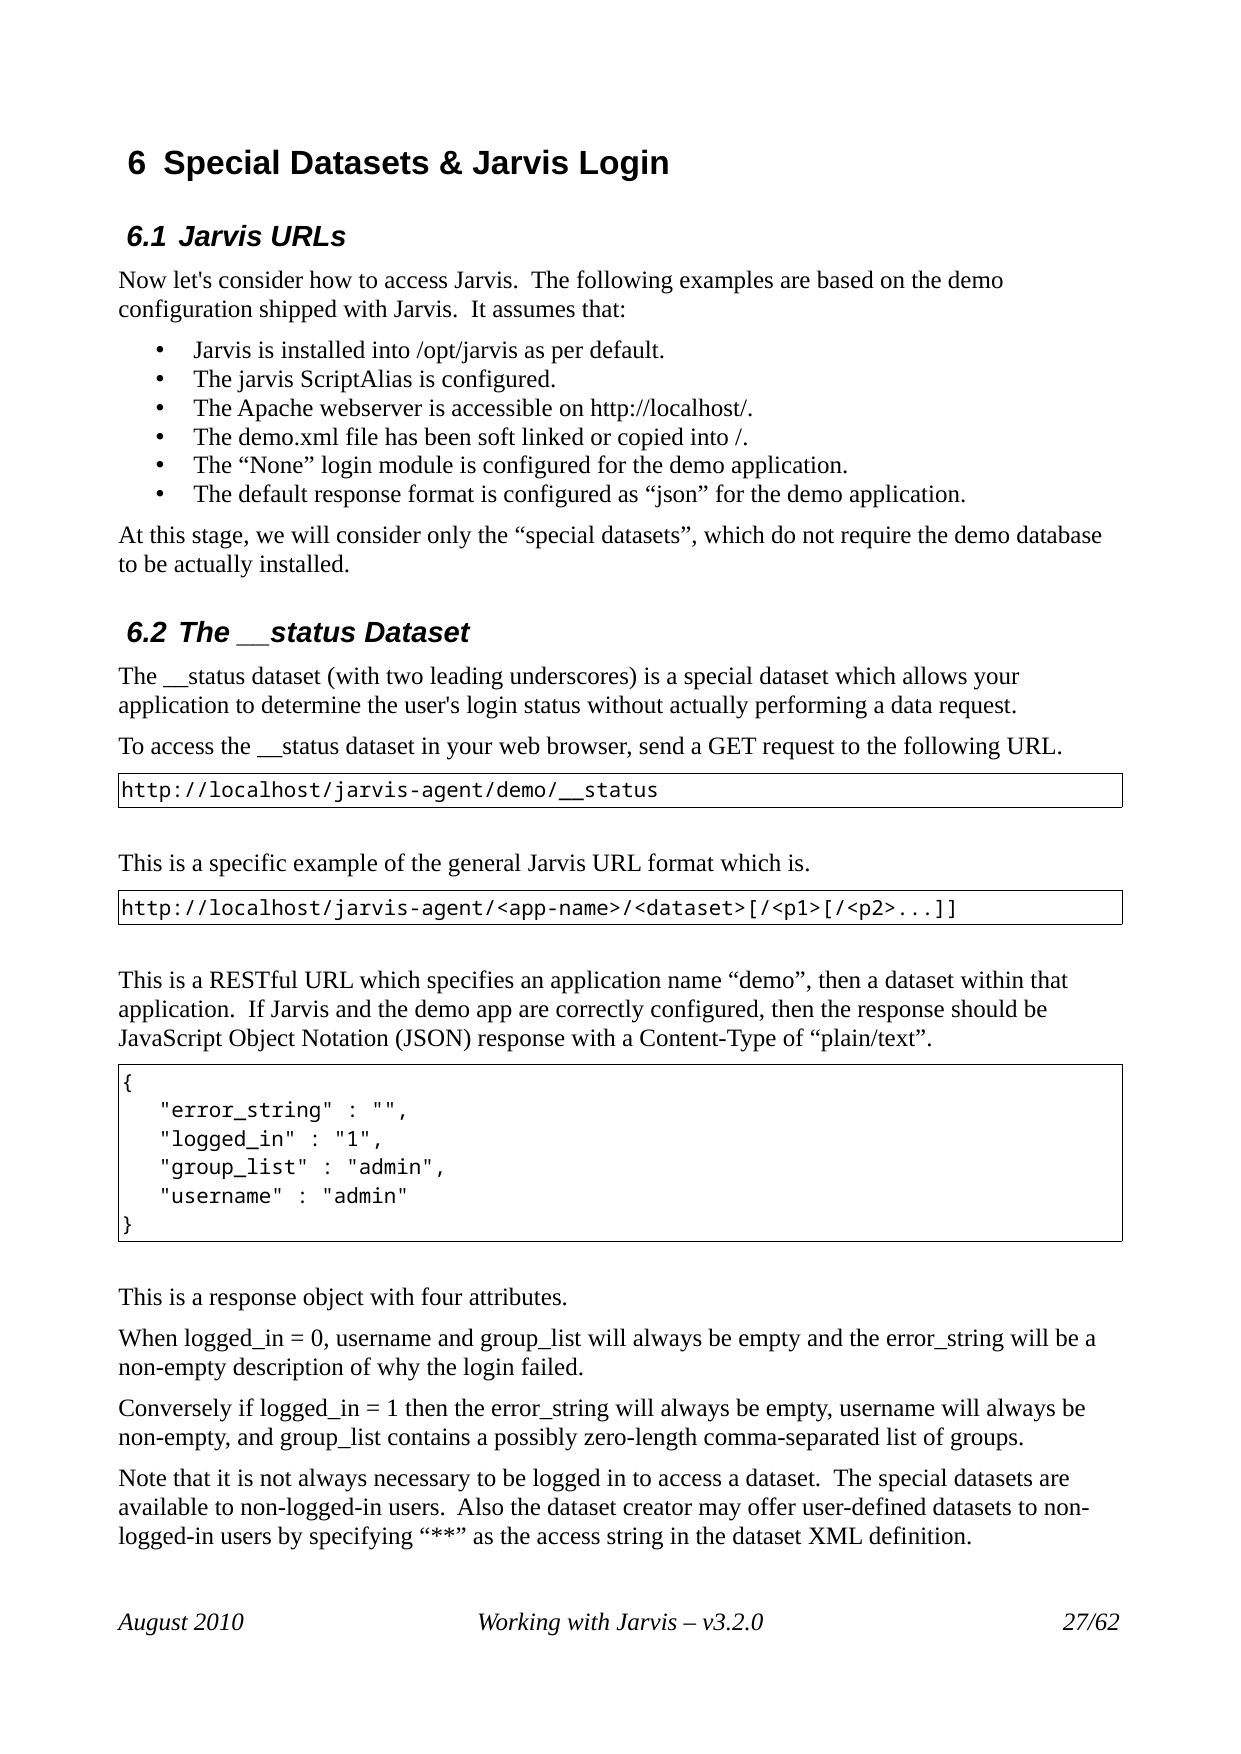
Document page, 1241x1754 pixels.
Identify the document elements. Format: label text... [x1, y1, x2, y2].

text Note that it is not always necessary to be logged in to access a dataset. The special datasets are available to non-logged-in users. Also the dataset creator may offer user-defined datasets to non-logged-in users by specifying “**” as the access string in the dataset XML definition. [118, 1463, 1122, 1549]
subtitle Special Datasets & Jarvis Login [118, 143, 1122, 182]
text When logged_in = 0, username and group_list will always be empty and the error_string will be a non-empty description of why the login failed. [118, 1323, 1122, 1381]
text Conversely if logged_in = 1 then the error_string will always be empty, username will always be non-empty, and group_list contains a possibly zero-length comma-separated list of groups. [118, 1393, 1122, 1451]
list The Apache webserver is accessible on http://localhost/. [156, 393, 1122, 422]
text { [119, 1065, 1122, 1092]
text The __status dataset (with two leading underscores) is a special dataset which allows your application to determine the user's login status without actually performing a data request. [118, 661, 1122, 719]
text At this stage, we will consider only the “special datasets”, which do not require the demo database to be actually installed. [118, 520, 1122, 578]
list The demo.xml file has been soft linked or copied into /. [156, 422, 1122, 450]
list The default response format is configured as “json” for the demo application. [156, 479, 1122, 508]
list The “None” login module is configured for the demo application. [156, 450, 1122, 479]
list Jarvis is installed into /opt/jarvis as per default. [156, 335, 1122, 364]
text This is a specific example of the general Jarvis URL format which is. [118, 848, 1122, 877]
text This is a RESTful URL which specifies an application name “demo”, then a dataset within that application. If Jarvis and the demo app are correctly configured, then the response should be JavaScript Object Notation (JSON) response with a Content-Type of “plain/text”. [118, 965, 1122, 1052]
text To access the __status dataset in your web browser, send a GET request to the following URL. [118, 731, 1122, 760]
text "logged_in" : "1", [119, 1121, 1122, 1149]
text http://localhost/jarvis-agent/<app-name>/<dataset>[/<p1>[/<p2>...]] [119, 891, 1122, 924]
text "group_list" : "admin", [119, 1149, 1122, 1178]
text "username" : "admin" [119, 1178, 1122, 1206]
subtitle Jarvis URLs [118, 219, 1122, 253]
list The jarvis ScriptAlias is configured. [156, 364, 1122, 393]
subtitle The __status Dataset [118, 615, 1122, 649]
text This is a response object with four attributes. [118, 1282, 1122, 1311]
text Now let's consider how to access Jarvis. The following examples are based on the demo configuration shipped with Jarvis. It assumes that: [118, 265, 1122, 323]
text "error_string" : "", [119, 1092, 1122, 1121]
text } [119, 1206, 1122, 1241]
text http://localhost/jarvis-agent/demo/__status [119, 774, 1122, 807]
